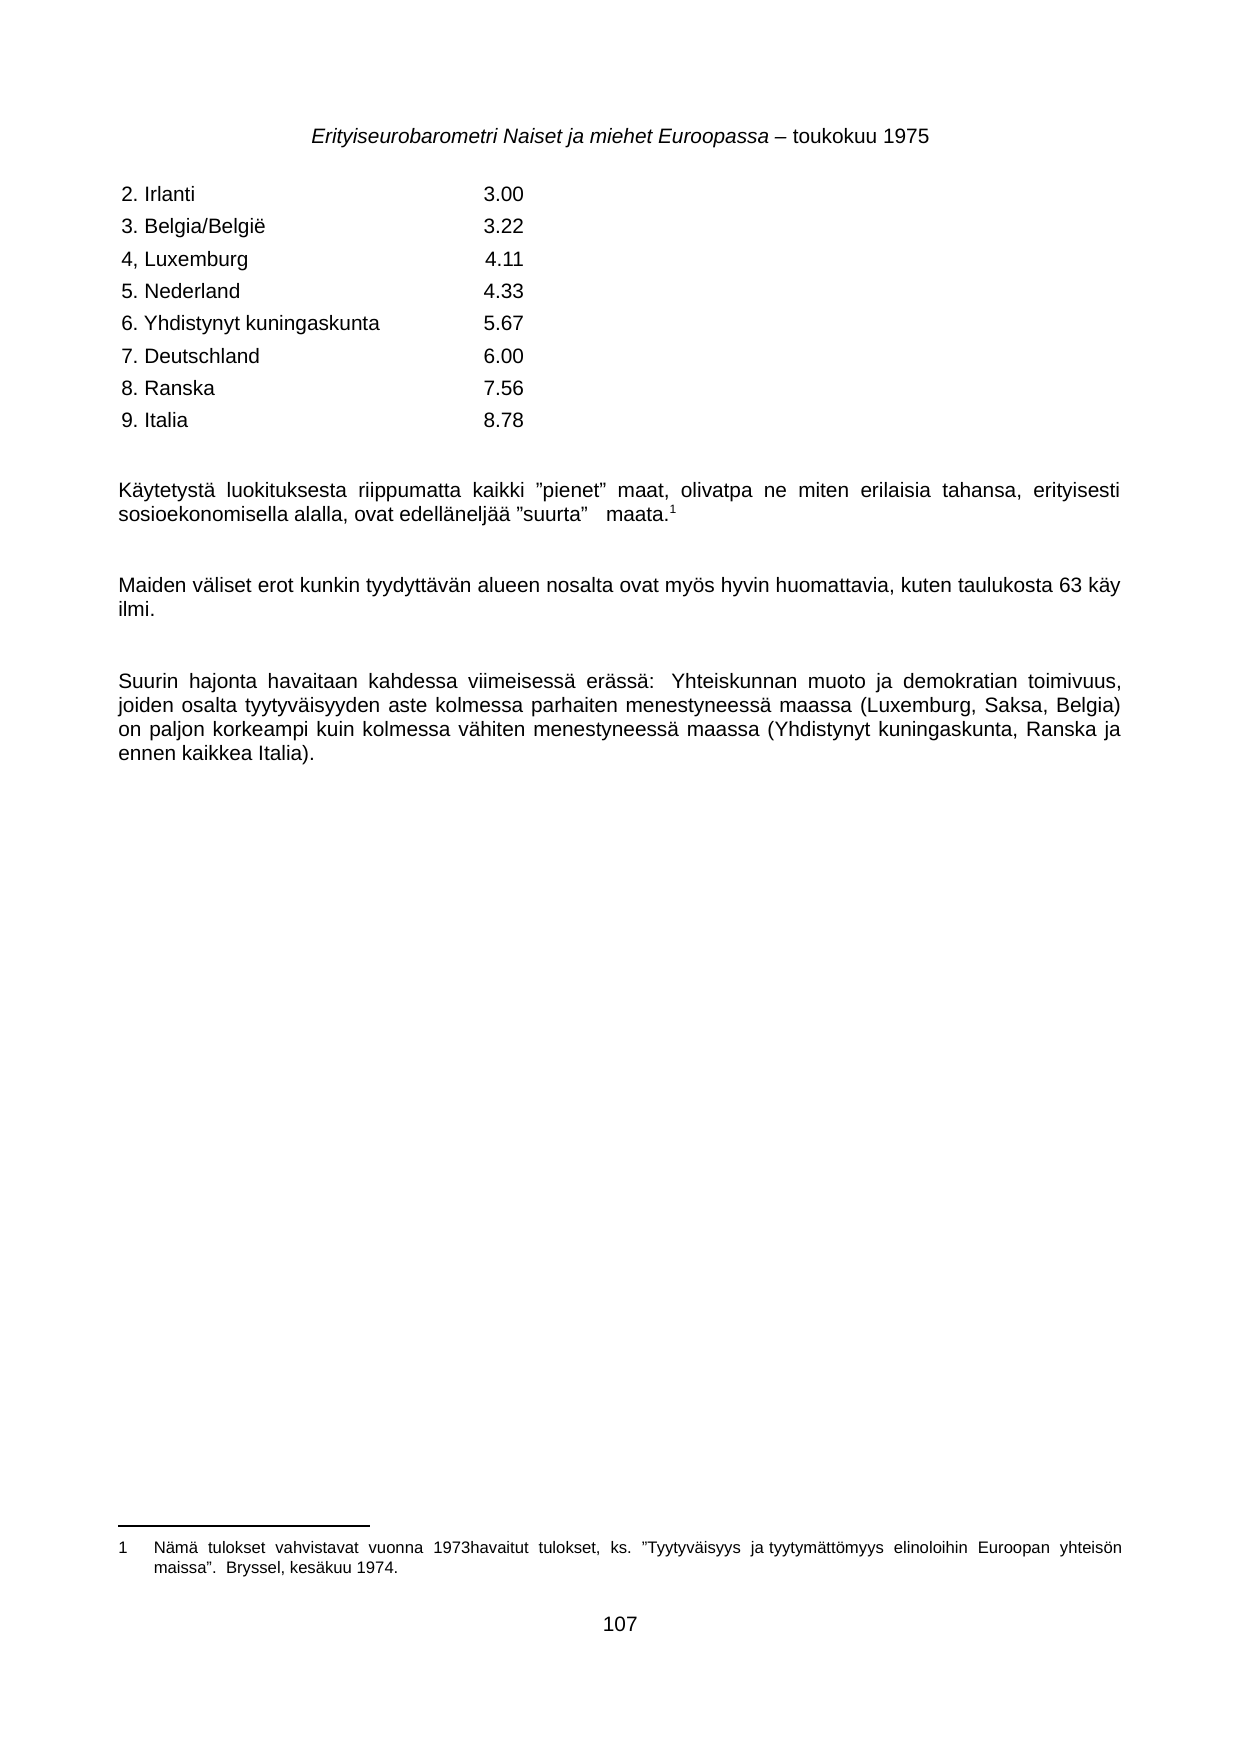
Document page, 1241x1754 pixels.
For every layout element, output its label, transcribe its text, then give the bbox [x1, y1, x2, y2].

text Nämä tulokset vahvistavat vuonna 1973havaitut tulokset, ks. ”Tyytyväisyys ja tyytymättömyys elinoloihin Euroopan yhteisön maissa”. Bryssel, kesäkuu 1974. [118, 1538, 1122, 1577]
table_cell 7,56 [388, 372, 527, 404]
table_cell 5,67 [388, 307, 527, 339]
table_cell 6. Yhdistynyt kuningaskunta [118, 307, 388, 339]
table_cell 9. Italia [118, 404, 388, 437]
table_cell 7. Deutschland [118, 339, 388, 372]
text Suurin hajonta havaitaan kahdessa viimeisessä erässä: Yhteiskunnan muoto ja demokratian toimivuus, joiden osalta tyytyväisyyden aste kolmessa parhaiten menestyneessä maassa (Luxemburg, Saksa, Belgia) on paljon korkeampi kuin kolmessa vähiten menestyneessä maassa (Yhdistynyt kuningaskunta, Ranska ja ennen kaikkea Italia). [118, 668, 1122, 764]
table_cell 5. Nederland [118, 275, 388, 307]
table_cell 3,22 [388, 210, 527, 242]
text Maiden väliset erot kunkin tyydyttävän alueen nosalta ovat myös hyvin huomattavia, kuten taulukosta 63 käy ilmi. [118, 573, 1122, 621]
table_cell 4,11 [388, 242, 527, 274]
table_cell 4, Luxemburg [118, 242, 388, 274]
text Käytetystä luokituksesta riippumatta kaikki ”pienet” maat, olivatpa ne miten erilaisia tahansa, erityisesti sosioekonomisella alalla, ovat edelläneljää ”suurta” maata. [118, 478, 1122, 526]
table_cell 8. Ranska [118, 372, 388, 404]
table_cell 2. Irlanti [118, 178, 388, 210]
table_cell 4,33 [388, 275, 527, 307]
table_cell 6,00 [388, 339, 527, 372]
table_cell 3,00 [388, 178, 527, 210]
table_cell 8,78 [388, 404, 527, 437]
table_cell 3. Belgia/België [118, 210, 388, 242]
